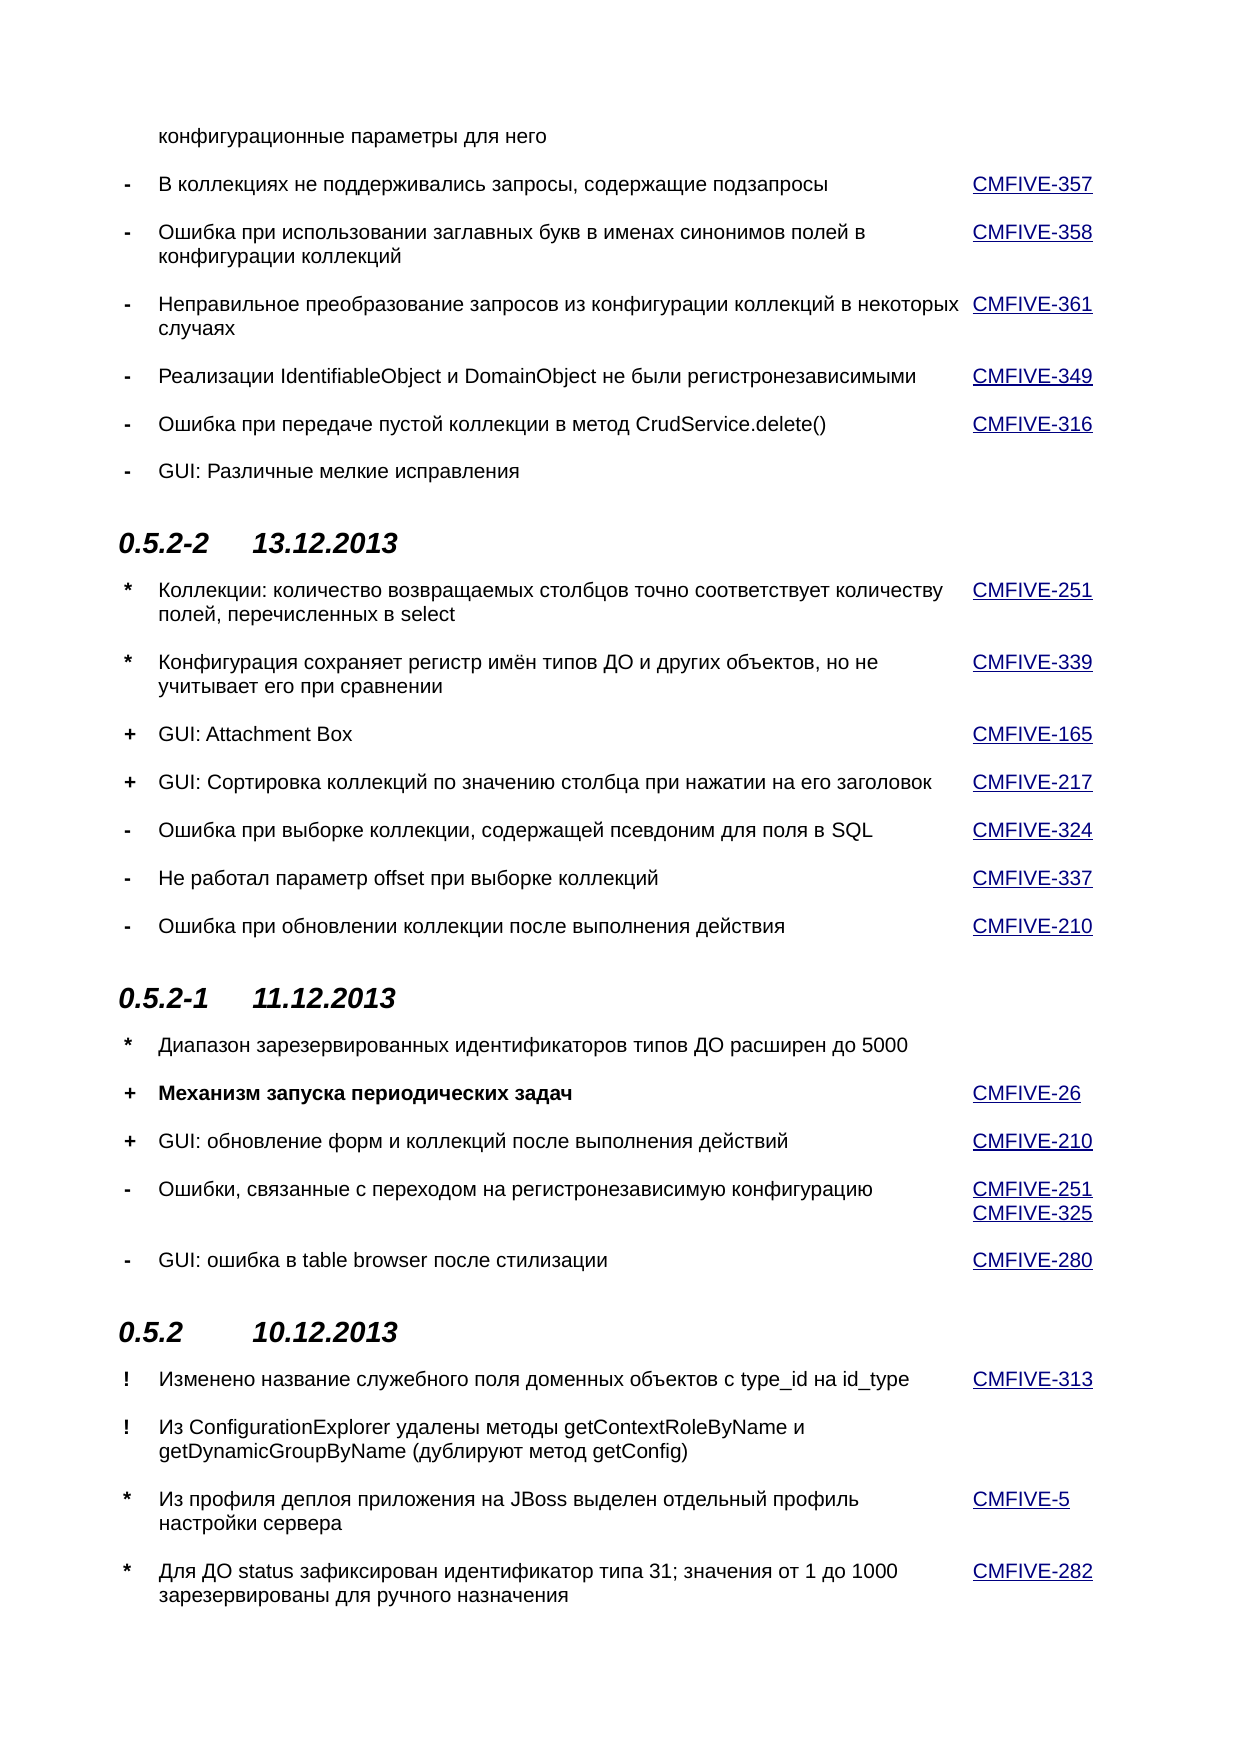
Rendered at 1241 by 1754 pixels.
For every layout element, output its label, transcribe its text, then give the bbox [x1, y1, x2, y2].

table_cell CMFIVE-165 [966, 716, 1123, 764]
table_cell CMFIVE-210 [966, 1123, 1123, 1171]
table_header Изменено название служебного поля доменных объектов с type_id на id_type [153, 1361, 967, 1409]
table_cell Из профиля деплоя приложения на JBoss выделен отдельный профиль настройки сервера [153, 1481, 967, 1553]
table_cell - [118, 908, 152, 956]
table_cell CMFIVE-26 [966, 1075, 1123, 1123]
table_cell - [118, 1243, 152, 1290]
table_cell CMFIVE-358 [966, 214, 1123, 286]
table_cell Неправильное преобразование запросов из конфигурации коллекций в некоторых случаях [153, 286, 966, 358]
table_cell CMFIVE-339 [966, 644, 1123, 716]
table_cell CMFIVE-5 [967, 1481, 1123, 1553]
table_cell Ошибка при передаче пустой коллекции в метод CrudService.delete() [153, 406, 966, 453]
table_cell - [118, 358, 152, 406]
table_cell - [118, 454, 152, 501]
table_cell - [118, 166, 152, 214]
table_header ! [117, 1361, 153, 1409]
table_cell CMFIVE-217 [966, 764, 1123, 812]
table_cell CMFIVE-349 [966, 358, 1123, 406]
subtitle 0.5.2 10.12.2013 [118, 1315, 1122, 1349]
table_cell Конфигурация сохраняет регистр имён типов ДО и других объектов, но не учитывает его при сравнении [153, 644, 966, 716]
table_cell - [118, 286, 152, 358]
table_cell - [118, 1171, 152, 1242]
table_cell CMFIVE-316 [966, 406, 1123, 453]
table_cell GUI: обновление форм и коллекций после выполнения действий [153, 1123, 966, 1171]
table_cell [966, 118, 1123, 166]
table_cell GUI: Сортировка коллекций по значению столбца при нажатии на его заголовок [153, 764, 966, 812]
table_header * [118, 1027, 152, 1075]
table_cell [118, 118, 152, 166]
table_cell GUI: ошибка в table browser после стилизации [153, 1243, 966, 1290]
subtitle 0.5.2-2 13.12.2013 [118, 526, 1122, 560]
table_cell - [118, 860, 152, 908]
table_cell - [118, 812, 152, 860]
table_cell Ошибки, связанные с переходом на регистронезависимую конфигурацию [153, 1171, 966, 1242]
table_cell Реализации IdentifiableObject и DomainObject не были регистронезависимыми [153, 358, 966, 406]
table_cell * [118, 644, 152, 716]
table_cell Из ConfigurationExplorer удалены методы getContextRoleByName и getDynamicGroupByName (дублируют метод getConfig) [153, 1409, 967, 1481]
table_cell CMFIVE-210 [966, 908, 1123, 956]
table_cell + [118, 1075, 152, 1123]
table_cell [966, 454, 1123, 501]
table_cell CMFIVE-324 [966, 812, 1123, 860]
table_cell Ошибка при обновлении коллекции после выполнения действия [153, 908, 966, 956]
table_cell * [117, 1553, 153, 1625]
table_cell GUI: Attachment Box [153, 716, 966, 764]
table_cell Для ДО status зафиксирован идентификатор типа 31; значения от 1 до 1000 зарезервированы для ручного назначения [153, 1553, 967, 1625]
table_cell + [118, 716, 152, 764]
table_cell GUI: Различные мелкие исправления [153, 454, 966, 501]
table_cell + [118, 764, 152, 812]
table_cell CMFIVE-251 CMFIVE-325 [966, 1171, 1123, 1242]
table_cell Ошибка при выборке коллекции, содержащей псевдоним для поля в SQL [153, 812, 966, 860]
table_cell CMFIVE-282 [967, 1553, 1123, 1625]
subtitle 0.5.2-1 11.12.2013 [118, 981, 1122, 1014]
table_cell + [118, 1123, 152, 1171]
table_cell [967, 1409, 1123, 1481]
table_cell - [118, 406, 152, 453]
table_cell ! [117, 1409, 153, 1481]
table_header Коллекции: количество возвращаемых столбцов точно соответствует количеству полей, перечисленных в select [153, 573, 966, 644]
table_cell CMFIVE-357 [966, 166, 1123, 214]
table_header Диапазон зарезервированных идентификаторов типов ДО расширен до 5000 [153, 1027, 966, 1075]
table_header * [118, 573, 152, 644]
table_header [966, 1027, 1123, 1075]
table_cell CMFIVE-280 [966, 1243, 1123, 1290]
table_cell Механизм запуска периодических задач [153, 1075, 966, 1123]
table_cell В коллекциях не поддерживались запросы, содержащие подзапросы [153, 166, 966, 214]
table_cell CMFIVE-337 [966, 860, 1123, 908]
table_cell CMFIVE-361 [966, 286, 1123, 358]
table_cell Ошибка при использовании заглавных букв в именах синонимов полей в конфигурации коллекций [153, 214, 966, 286]
table_cell конфигурационные параметры для него [153, 118, 966, 166]
table_cell Не работал параметр offset при выборке коллекций [153, 860, 966, 908]
table_cell * [117, 1481, 153, 1553]
table_header CMFIVE-251 [966, 573, 1123, 644]
table_header CMFIVE-313 [967, 1361, 1123, 1409]
table_cell - [118, 214, 152, 286]
